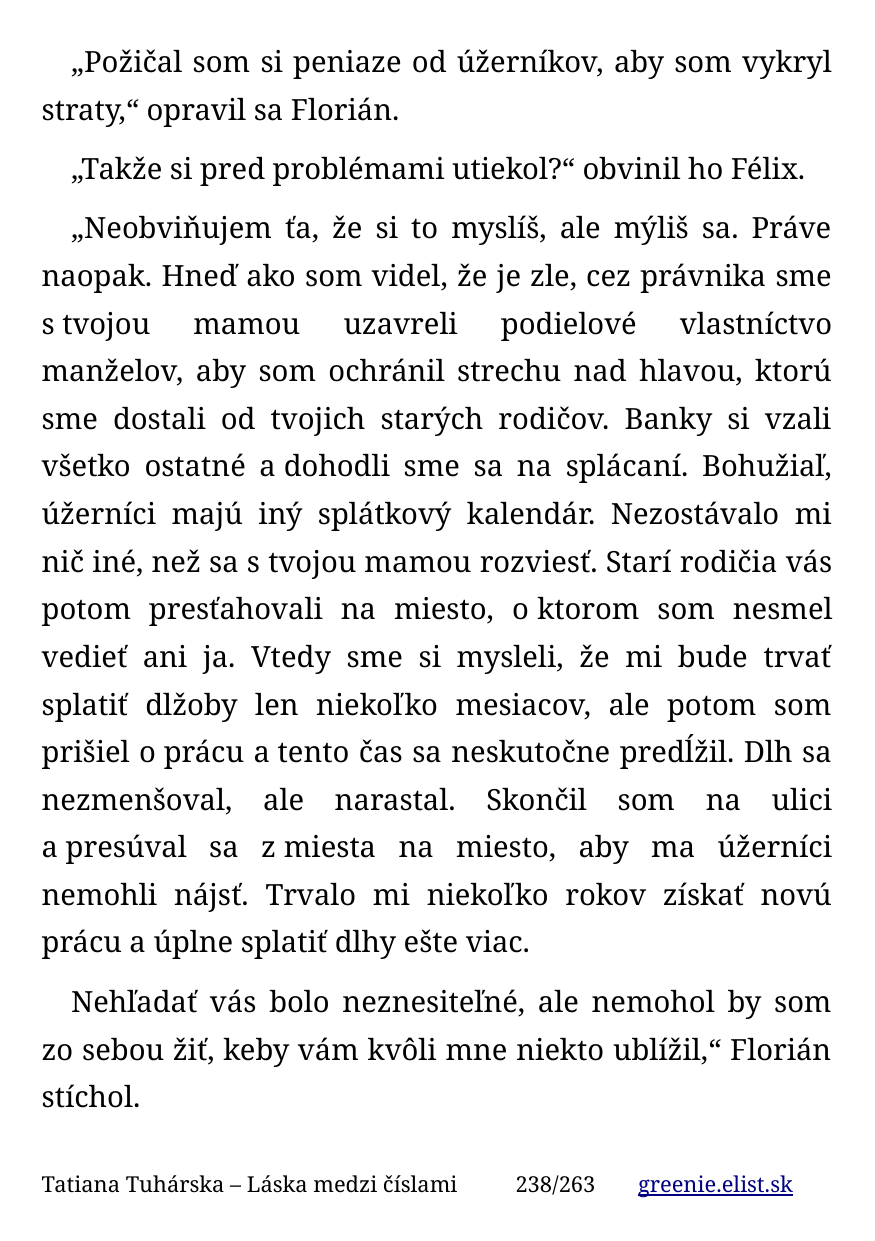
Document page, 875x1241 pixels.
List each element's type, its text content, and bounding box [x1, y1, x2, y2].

text „Požičal som si peniaze od úžerníkov, aby som vykryl straty,“ opravil sa Florián. [41, 41, 833, 129]
text Nehľadať vás bolo neznesiteľné, ale nemohol by som zo sebou žiť, keby vám kvôli mne niekto ublížil,“ Florián stíchol. [41, 981, 833, 1116]
text „Neobviňujem ťa, že si to myslíš, ale mýliš sa. Práve naopak. Hneď ako som videl, že je zle, cez právnika sme s tvojou mamou uzavreli podielové vlastníctvo manželov, aby som ochránil strechu nad hlavou, ktorú sme dostali od tvojich starých rodičov. Banky si vzali všetko ostatné a dohodli sme sa na splácaní. Bohužiaľ, úžerníci majú iný splátkový kalendár. Nezostávalo mi nič iné, než sa s tvojou mamou rozviesť. Starí rodičia vás potom presťahovali na miesto, o ktorom som nesmel vedieť ani ja. Vtedy sme si mysleli, že mi bude trvať splatiť dlžoby len niekoľko mesiacov, ale potom som prišiel o prácu a tento čas sa neskutočne predĺžil. Dlh sa nezmenšoval, ale narastal. Skončil som na ulici a presúval sa z miesta na miesto, aby ma úžerníci nemohli nájsť. Trvalo mi niekoľko rokov získať novú prácu a úplne splatiť dlhy ešte viac. [41, 208, 833, 961]
text „Takže si pred problémami utiekol?“ obvinil ho Félix. [41, 148, 833, 188]
